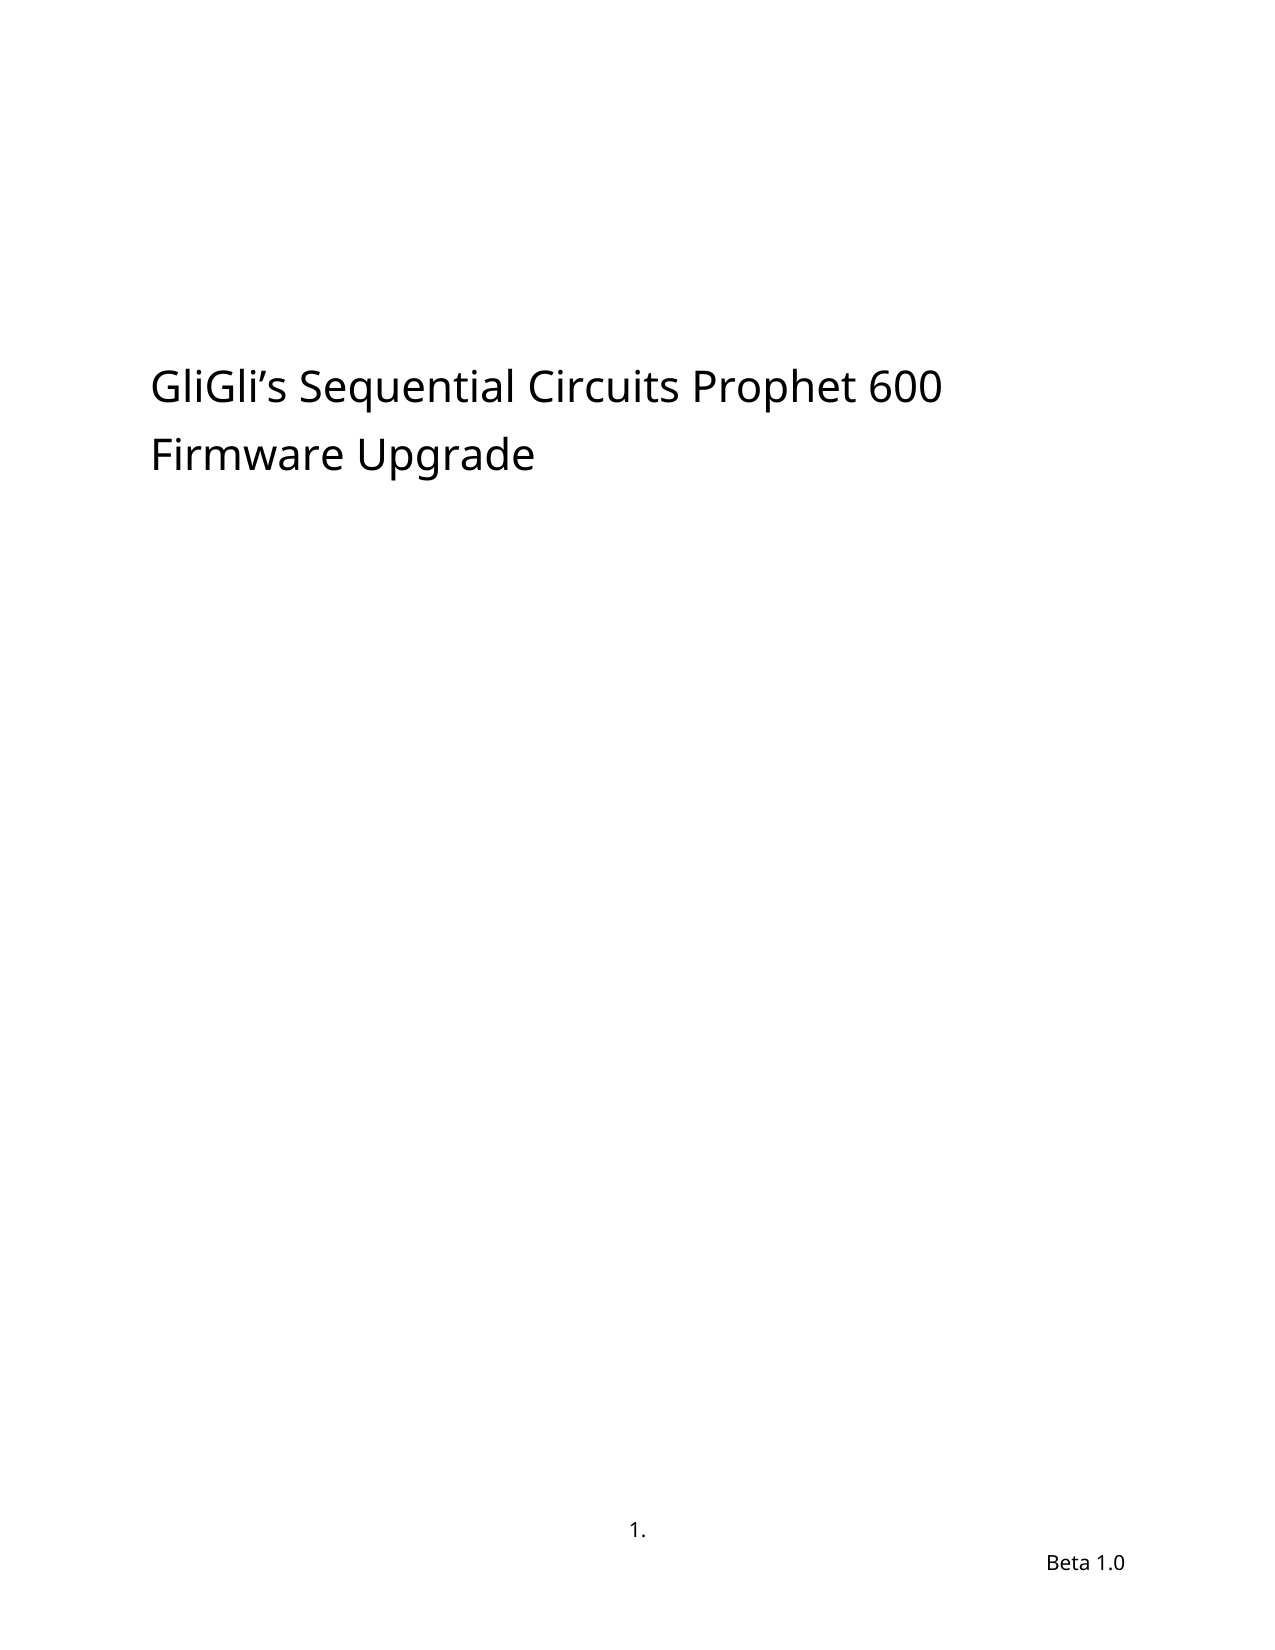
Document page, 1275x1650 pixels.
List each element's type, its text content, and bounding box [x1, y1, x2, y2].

title GliGli’s Sequential Circuits Prophet 600 Firmware Upgrade [150, 355, 1125, 483]
